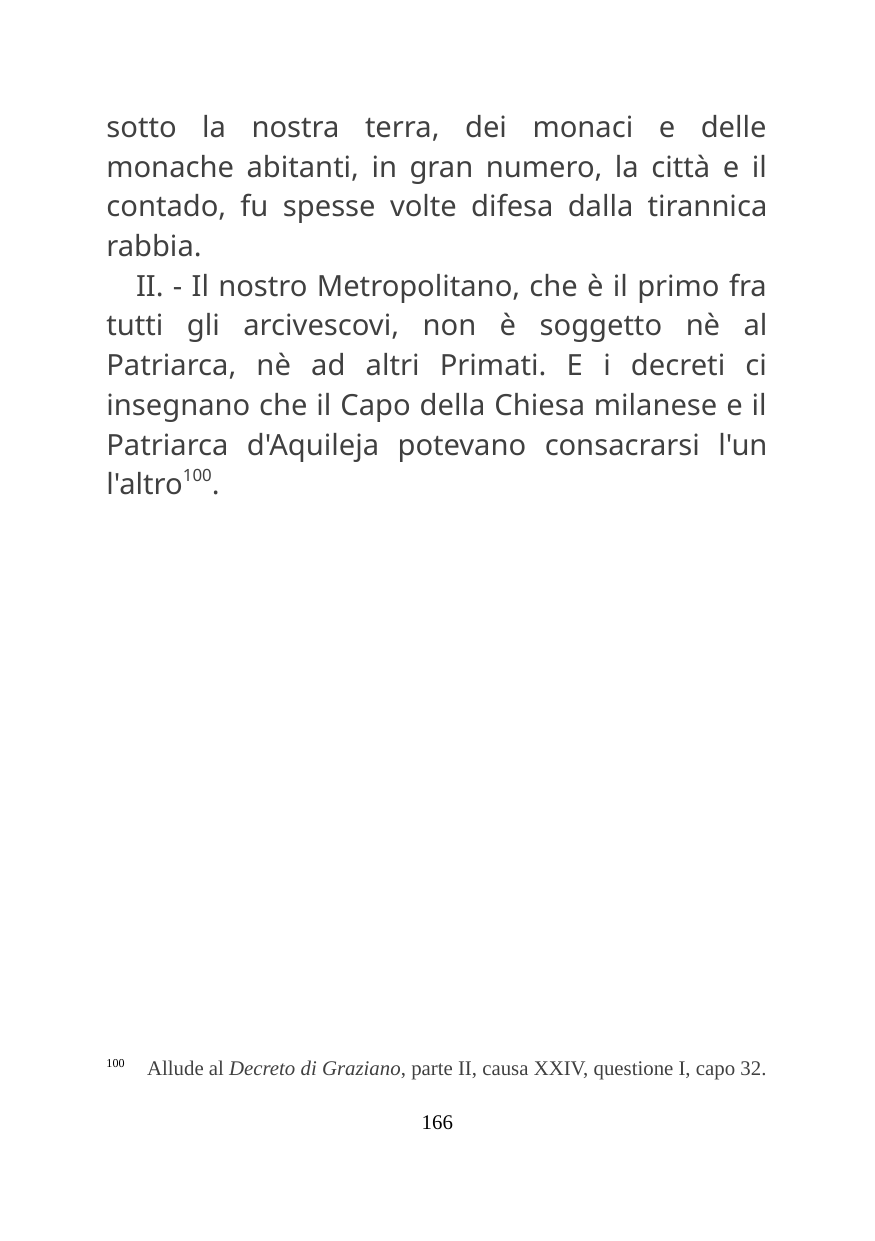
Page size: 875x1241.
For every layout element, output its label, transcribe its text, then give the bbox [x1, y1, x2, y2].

text Allude al Decreto di Graziano, parte II, causa XXIV, questione I, capo 32. [106, 1056, 768, 1080]
text II. - Il nostro Metropolitano, che è il primo fra tutti gli arcivescovi, non è soggetto nè al Patriarca, nè ad altri Primati. E i decreti ci insegnano che il Capo della Chiesa milanese e il Patriarca d'Aquileja potevano consacrarsi l'un l'altro. [106, 265, 768, 503]
text sotto la nostra terra, dei monaci e delle monache abitanti, in gran numero, la città e il contado, fu spesse volte difesa dalla tirannica rabbia. [106, 106, 768, 265]
